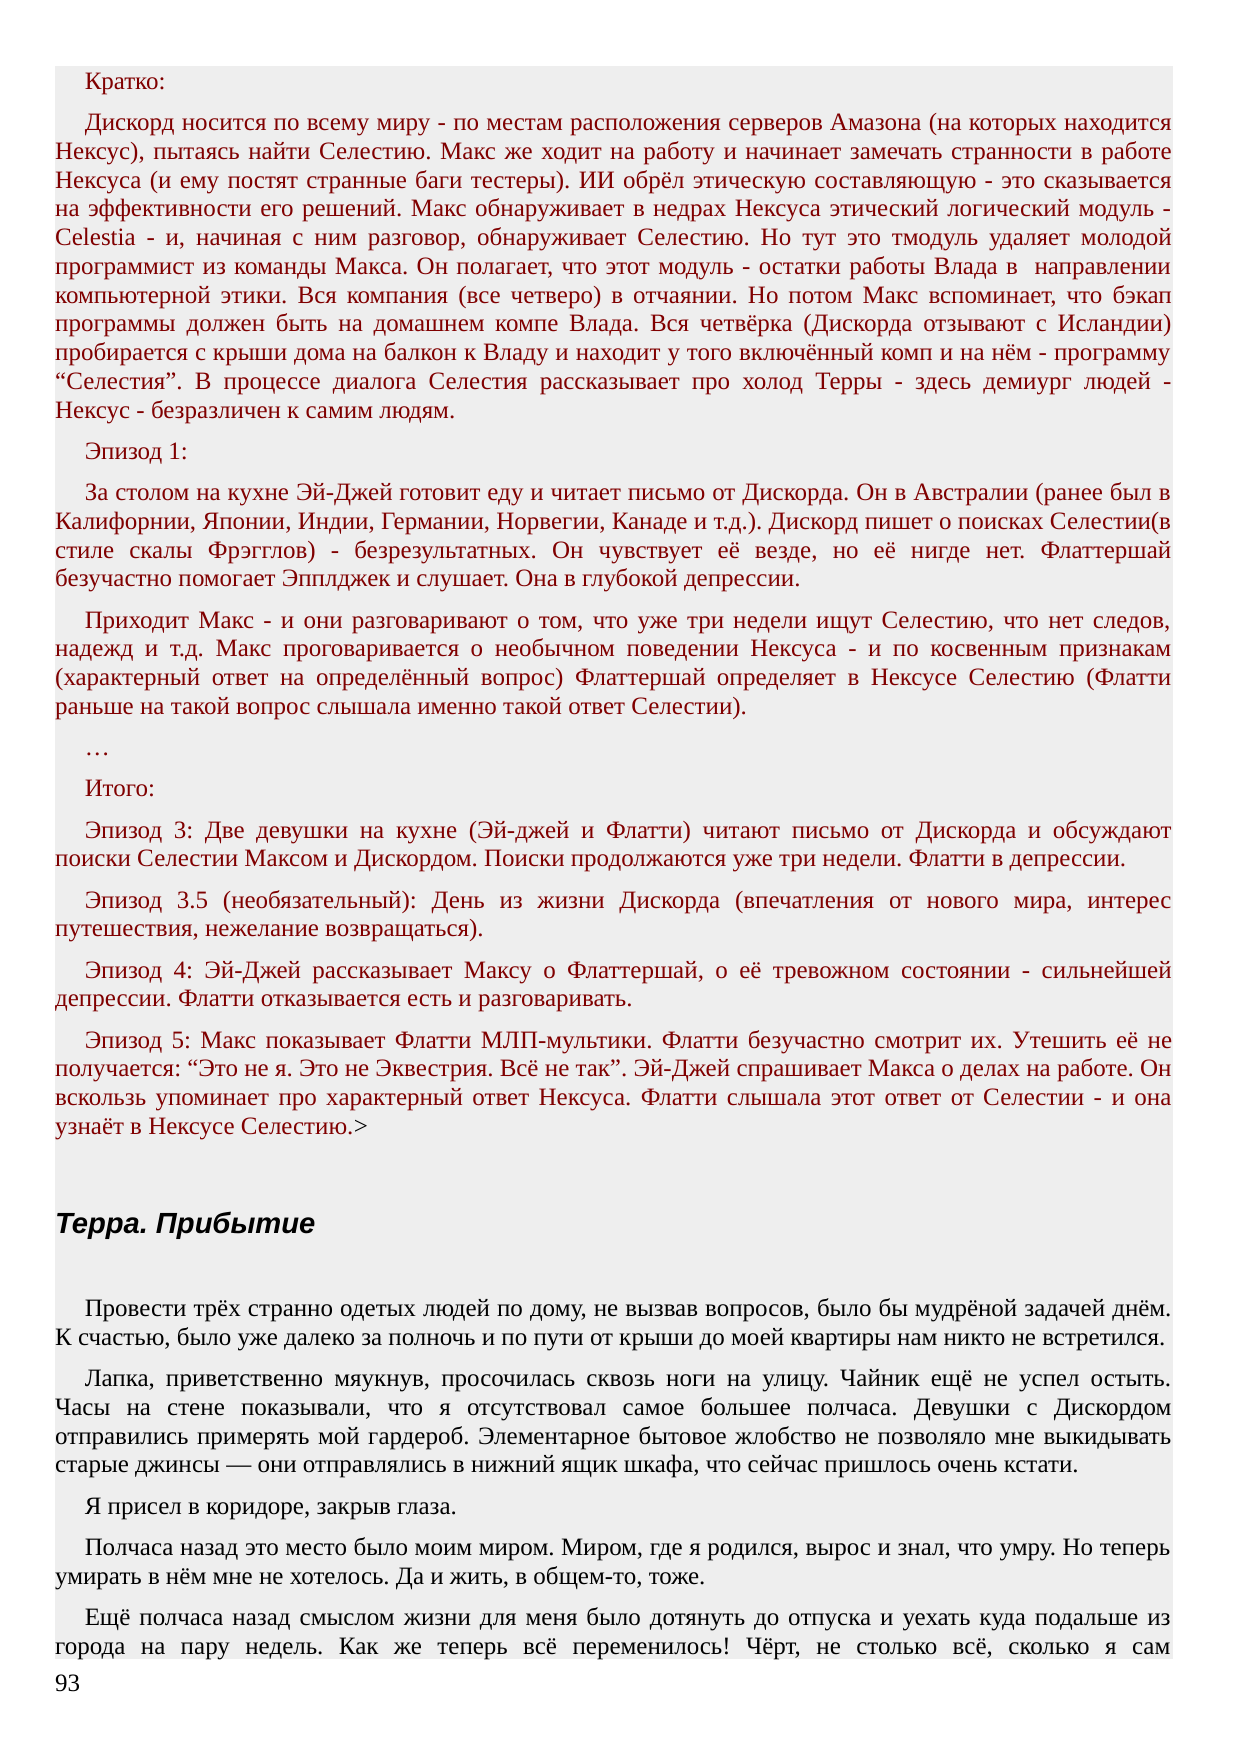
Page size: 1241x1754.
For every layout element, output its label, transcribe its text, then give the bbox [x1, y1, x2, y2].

text Полчаса назад это место было моим миром. Миром, где я родился, вырос и знал, что умру. Но теперь умирать в нём мне не хотелось. Да и жить, в общем-то, тоже. [55, 1532, 1173, 1589]
subtitle Терра. Прибытие [55, 1206, 1173, 1239]
text Эпизод 5: Макс показывает Флатти МЛП-мультики. Флатти безучастно смотрит их. Утешить её не получается: “Это не я. Это не Эквестрия. Всё не так”. Эй-Джей спрашивает Макса о делах на работе. Он вскользь упоминает про характерный ответ Нексуса. Флатти слышала этот ответ от Селестии - и она узнаёт в Нексусе Селестию.> [55, 1025, 1173, 1140]
text Приходит Макс - и они разговаривают о том, что уже три недели ищут Селестию, что нет следов, надежд и т.д. Макс проговаривается о необычном поведении Нексуса - и по косвенным признакам (характерный ответ на определённый вопрос) Флаттершай определяет в Нексусе Селестию (Флатти раньше на такой вопрос слышала именно такой ответ Селестии). [55, 605, 1173, 720]
text Эпизод 4: Эй-Джей рассказывает Максу о Флаттершай, о её тревожном состоянии - сильнейшей депрессии. Флатти отказывается есть и разговаривать. [55, 955, 1173, 1012]
text Эпизод 3.5 (необязательный): День из жизни Дискорда (впечатления от нового мира, интерес путешествия, нежелание возвращаться). [55, 885, 1173, 942]
text За столом на кухне Эй-Джей готовит еду и читает письмо от Дискорда. Он в Австралии (ранее был в Калифорнии, Японии, Индии, Германии, Норвегии, Канаде и т.д.). Дискорд пишет о поисках Селестии(в стиле скалы Фрэгглов) - безрезультатных. Он чувствует её везде, но её нигде нет. Флаттершай безучастно помогает Эпплджек и слушает. Она в глубокой депрессии. [55, 477, 1173, 592]
text Дискорд носится по всему миру - по местам расположения серверов Амазона (на которых находится Нексус), пытаясь найти Селестию. Макс же ходит на работу и начинает замечать странности в работе Нексуса (и ему постят странные баги тестеры). ИИ обрёл этическую составляющую - это сказывается на эффективности его решений. Макс обнаруживает в недрах Нексуса этический логический модуль - Celestia - и, начиная с ним разговор, обнаруживает Селестию. Но тут это тмодуль удаляет молодой программист из команды Макса. Он полагает, что этот модуль - остатки работы Влада в направлении компьютерной этики. Вся компания (все четверо) в отчаянии. Но потом Макс вспоминает, что бэкап программы должен быть на домашнем компе Влада. Вся четвёрка (Дискорда отзывают с Исландии) пробирается с крыши дома на балкон к Владу и находит у того включённый комп и на нём - программу “Селестия”. В процессе диалога Селестия рассказывает про холод Терры - здесь демиург людей - Нексус - безразличен к самим людям. [55, 107, 1173, 423]
text Я присел в коридоре, закрыв глаза. [55, 1491, 1173, 1519]
text Эпизод 1: [55, 436, 1173, 465]
text Ещё полчаса назад смыслом жизни для меня было дотянуть до отпуска и уехать куда подальше из города на пару недель. Как же теперь всё переменилось! Чёрт, не столько всё, сколько я сам [55, 1602, 1173, 1659]
text Итого: [55, 773, 1173, 802]
text Эпизод 3: Две девушки на кухне (Эй-джей и Флатти) читают письмо от Дискорда и обсуждают поиски Селестии Максом и Дискордом. Поиски продолжаются уже три недели. Флатти в депрессии. [55, 815, 1173, 872]
text Провести трёх странно одетых людей по дому, не вызвав вопросов, было бы мудрёной задачей днём. К счастью, было уже далеко за полночь и по пути от крыши до моей квартиры нам никто не встретился. [55, 1293, 1173, 1351]
text Кратко: [55, 66, 1173, 95]
text … [55, 732, 1173, 761]
text Лапка, приветственно мяукнув, просочилась сквозь ноги на улицу. Чайник ещё не успел остыть. Часы на стене показывали, что я отсутствовал самое большее полчаса. Девушки с Дискордом отправились примерять мой гардероб. Элементарное бытовое жлобство не позволяло мне выкидывать старые джинсы — они отправлялись в нижний ящик шкафа, что сейчас пришлось очень кстати. [55, 1363, 1173, 1478]
